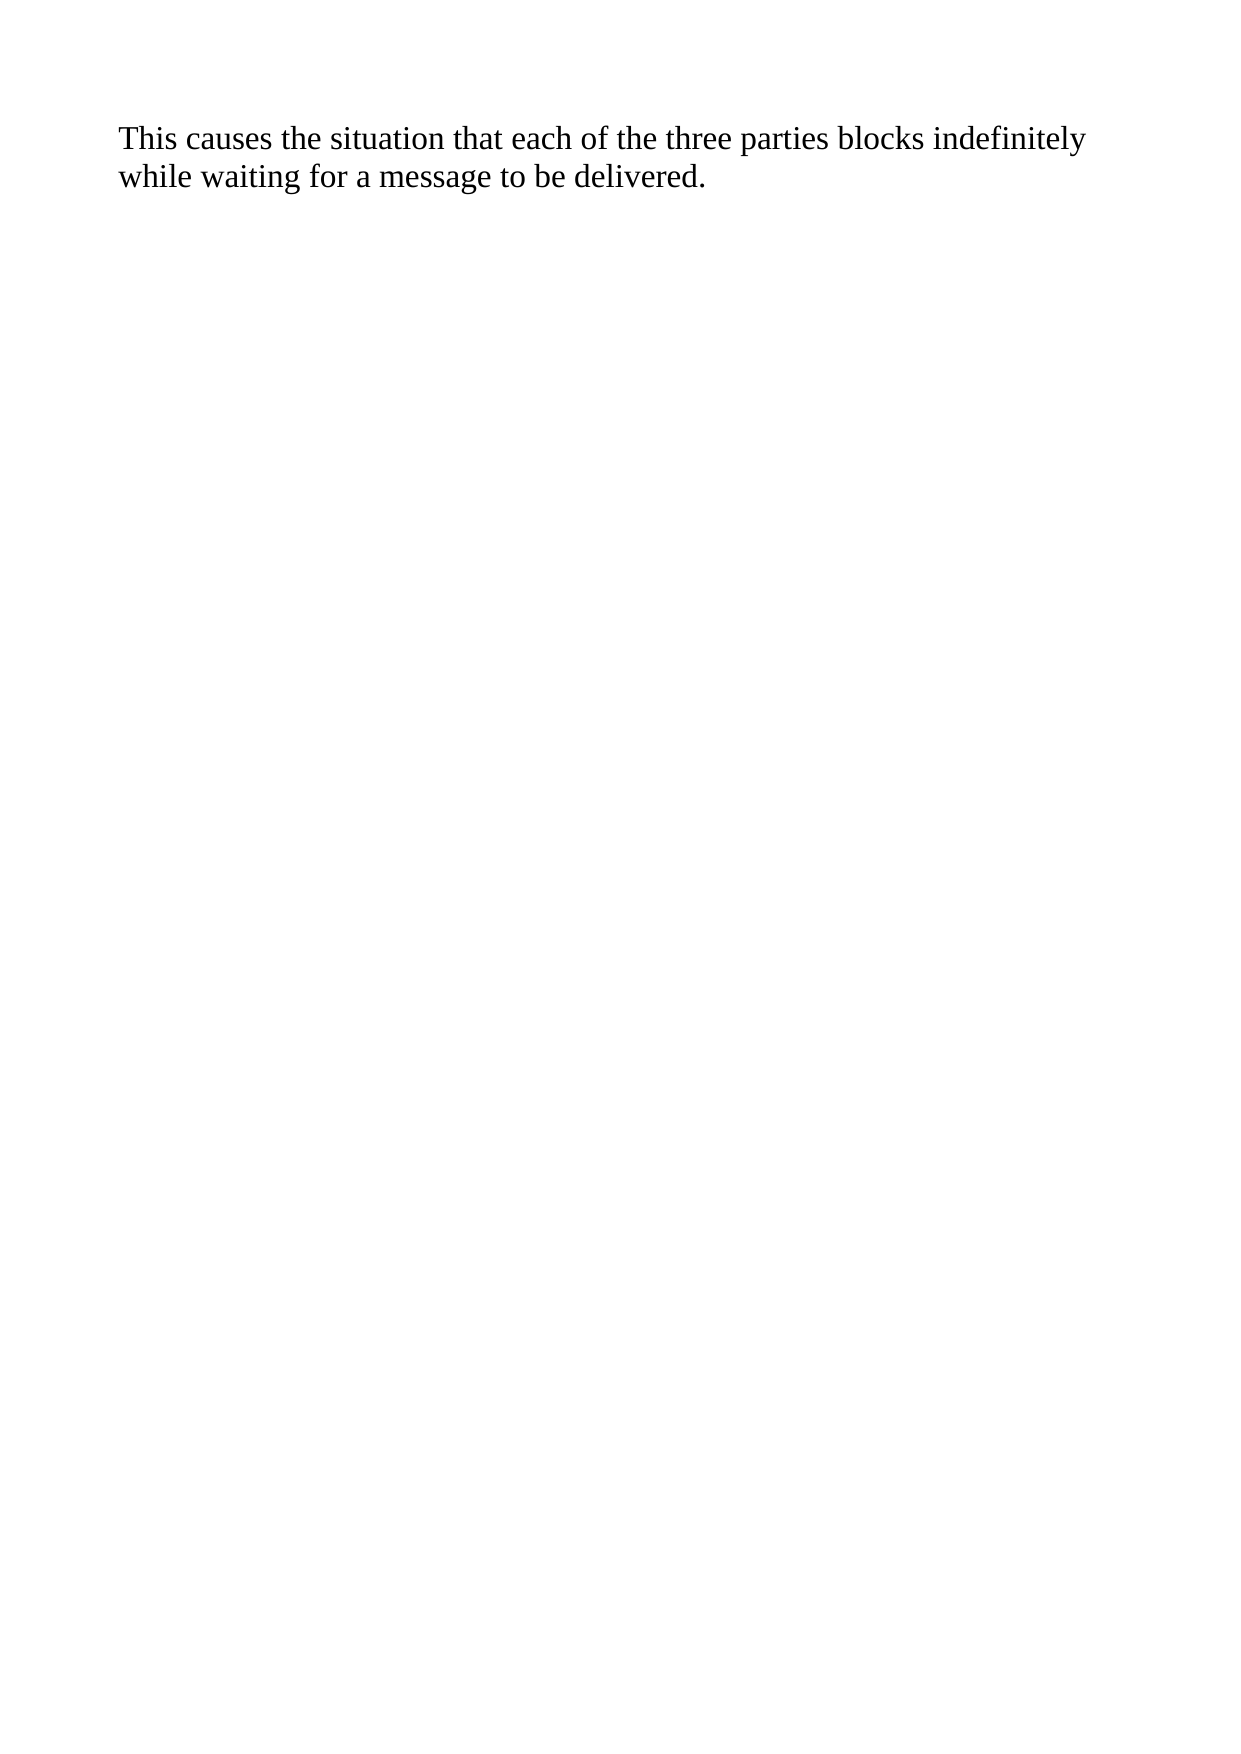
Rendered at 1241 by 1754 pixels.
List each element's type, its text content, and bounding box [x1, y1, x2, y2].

text This causes the situation that each of the three parties blocks indefinitely while waiting for a message to be delivered. [118, 118, 1122, 195]
